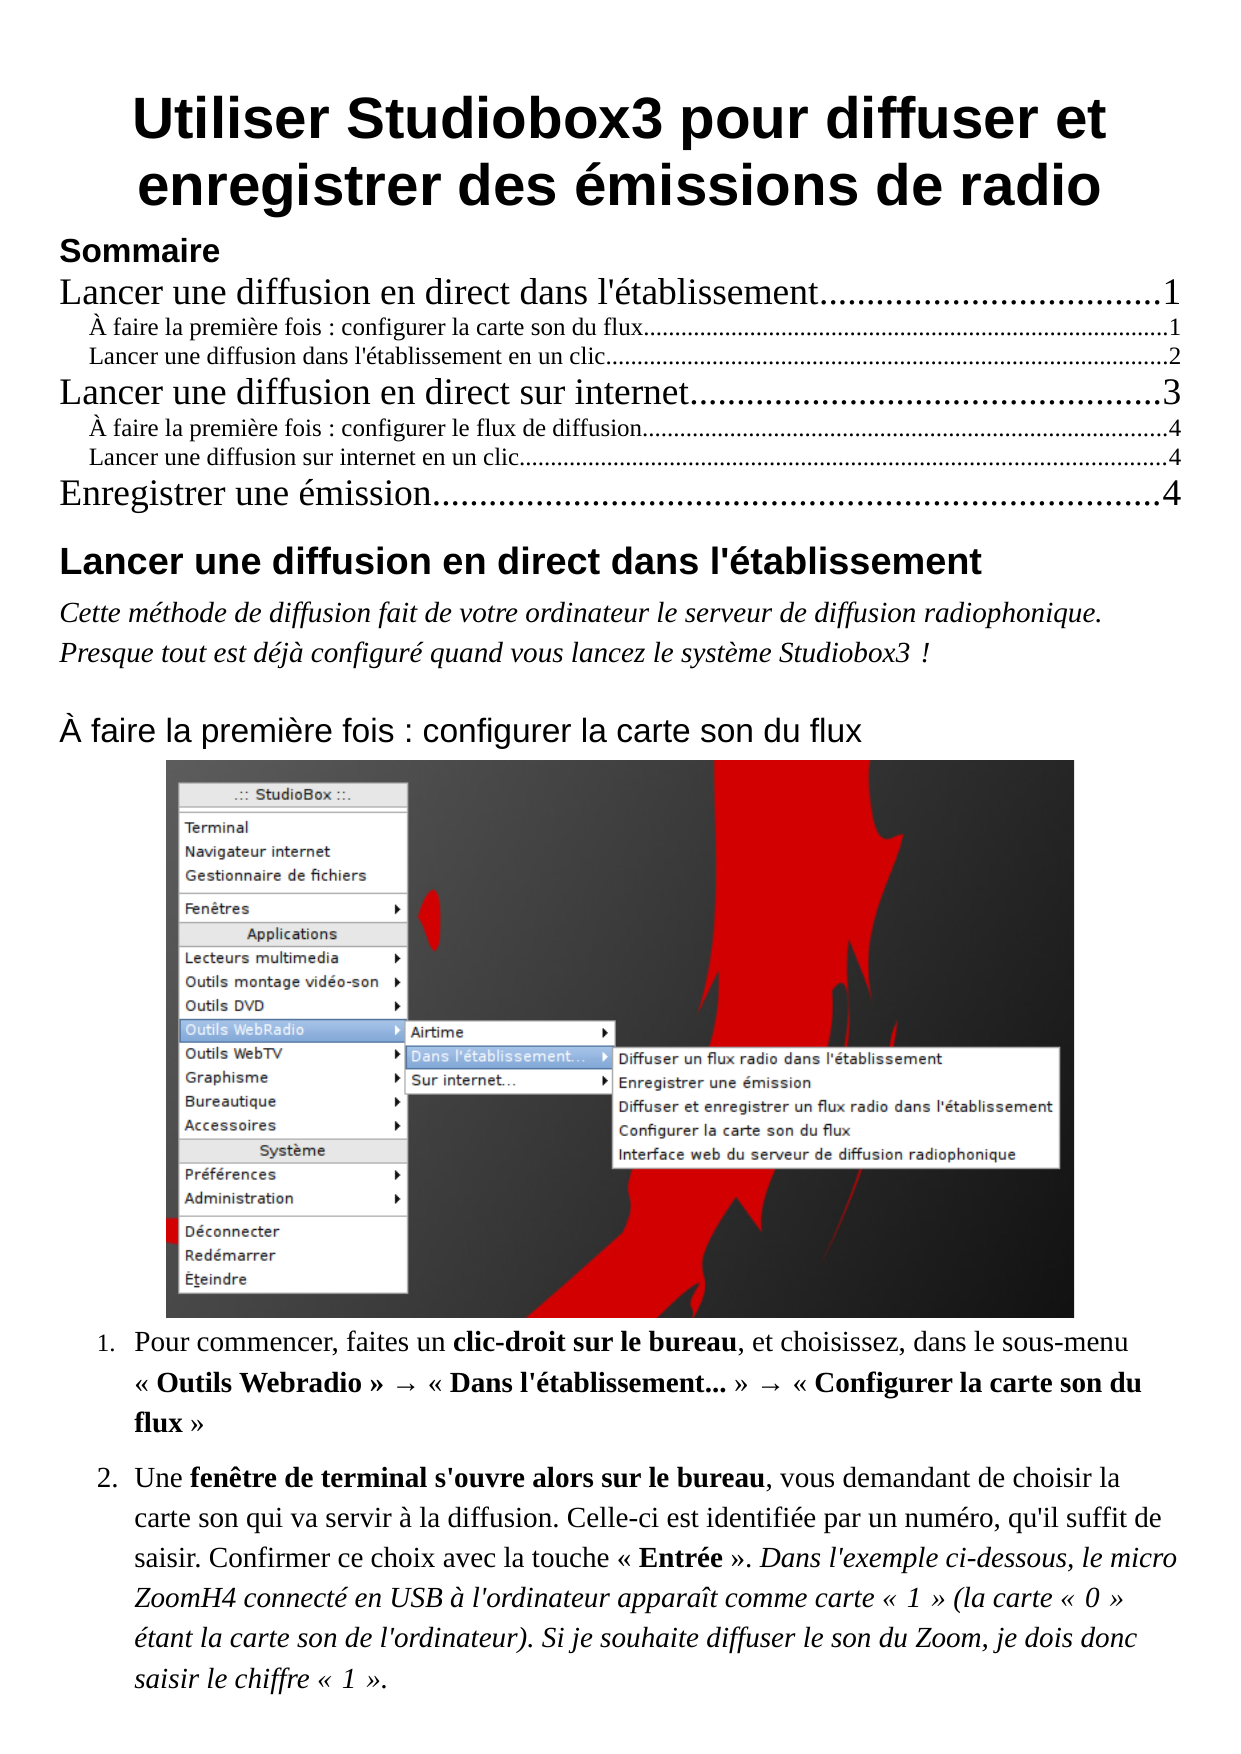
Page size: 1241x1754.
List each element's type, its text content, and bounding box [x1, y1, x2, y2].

picture [166, 760, 1075, 1318]
text Cette méthode de diffusion fait de votre ordinateur le serveur de diffusion radiophonique. Presque tout est déjà configuré quand vous lancez le système Studiobox3 ! [59, 595, 1181, 668]
text Enregistrer une émission 4 [59, 470, 1181, 513]
text Lancer une diffusion en direct dans l'établissement 1 [59, 269, 1181, 312]
text Lancer une diffusion en direct sur internet 3 [59, 370, 1181, 413]
list Une fenêtre de terminal s'ouvre alors sur le bureau, vous demandant de choisir la carte son qui va servir à la diffusion. Celle-ci est identifiée par un numéro, qu'il suffit de saisir. Confirmer ce choix avec la touche « Entrée ». Dans l'exemple ci-dessous, le micro ZoomH4 connecté en USB à l'ordinateur apparaît comme carte « 1 » (la carte « 0 » étant la carte son de l'ordinateur). Si je souhaite diffuser le son du Zoom, je dois donc saisir le chiffre « 1 ». [97, 1460, 1181, 1694]
subtitle Lancer une diffusion en direct dans l'établissement [59, 538, 1181, 582]
list Pour commencer, faites un clic-droit sur le bureau, et choisissez, dans le sous-menu « Outils Webradio » → « Dans l'établissement... » → « Configurer la carte son du flux » [97, 1318, 1181, 1438]
subtitle À faire la première fois : configurer la carte son du flux [59, 711, 1181, 749]
text Lancer une diffusion sur internet en un clic 4 [88, 442, 1181, 470]
text Lancer une diffusion dans l'établissement en un clic 2 [88, 341, 1181, 370]
text À faire la première fois : configurer la carte son du flux 1 [88, 312, 1181, 341]
text À faire la première fois : configurer le flux de diffusion 4 [88, 413, 1181, 442]
title Utiliser Studiobox3 pour diffuser et enregistrer des émissions de radio [59, 84, 1181, 218]
subtitle Sommaire [59, 231, 1181, 269]
